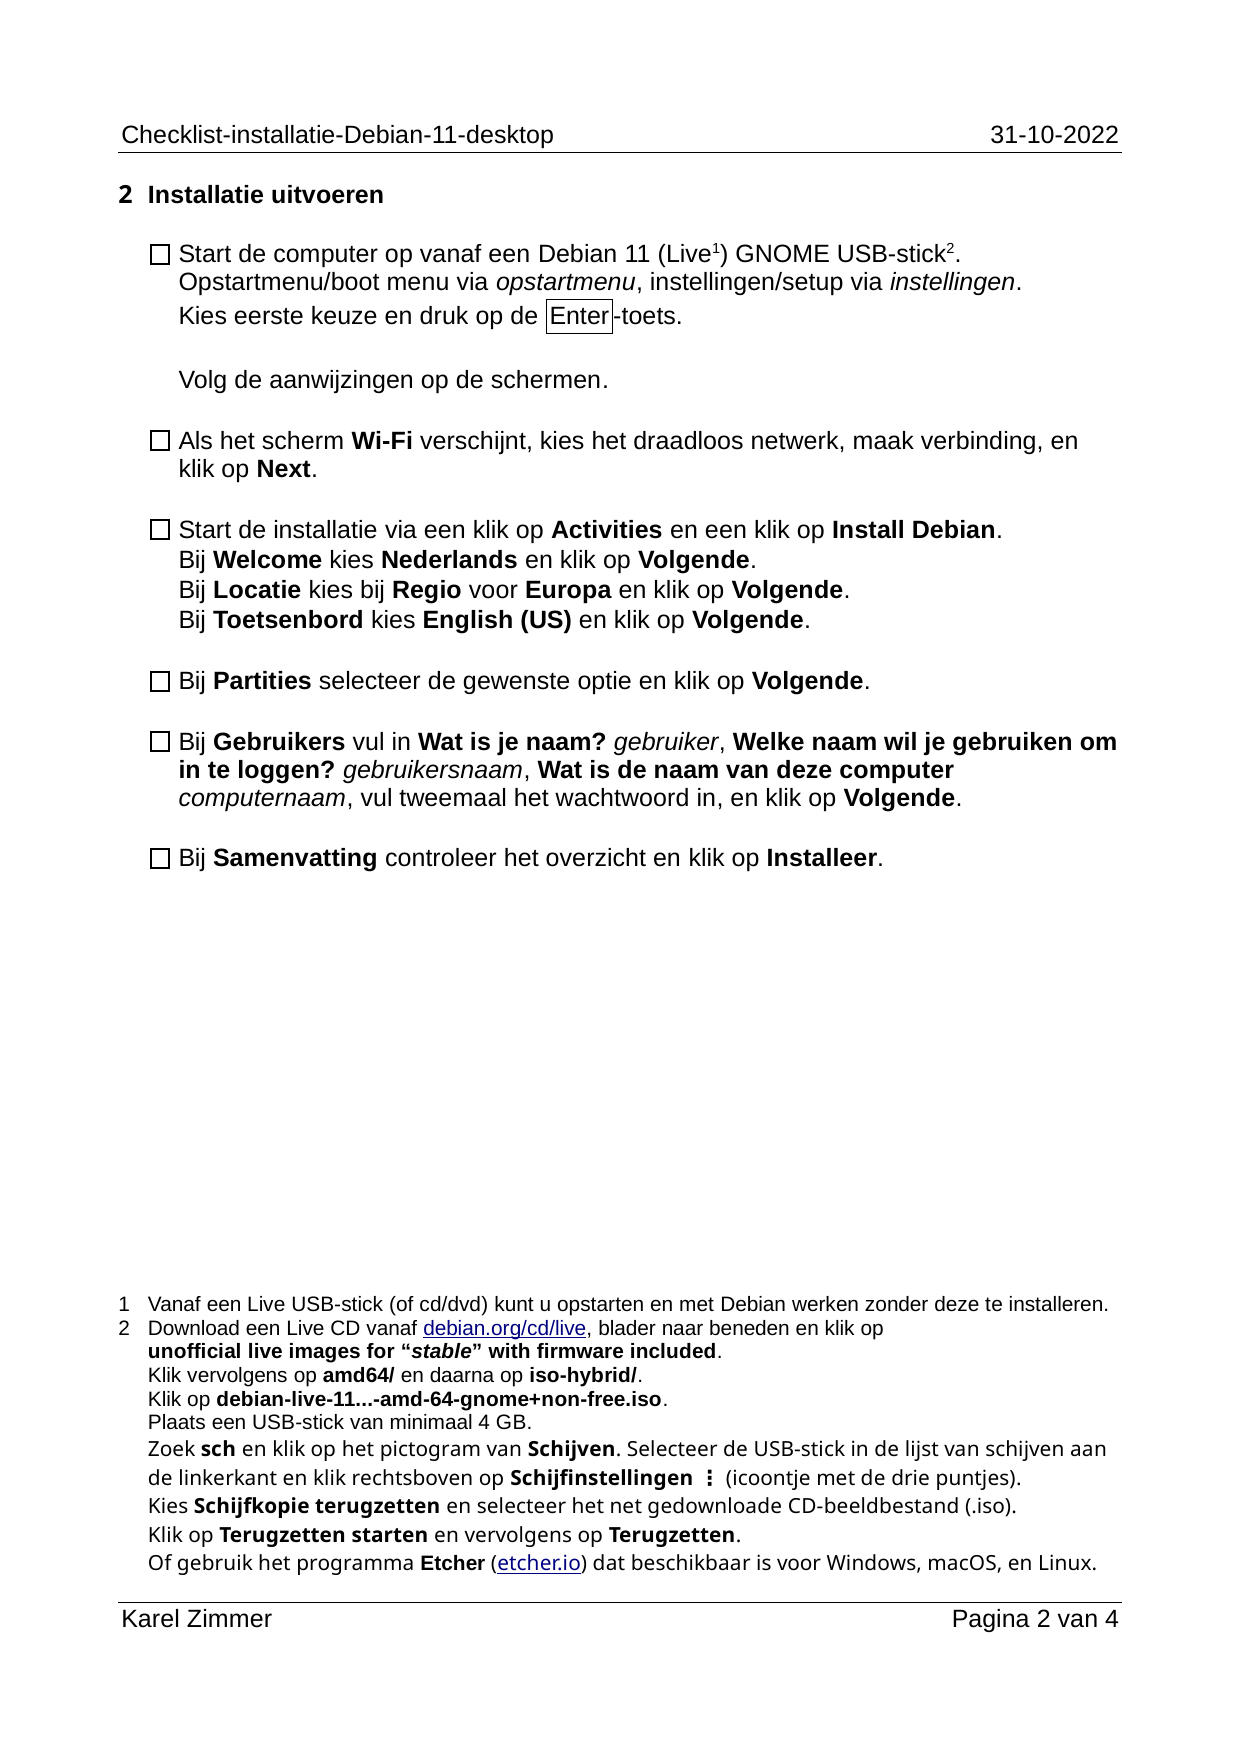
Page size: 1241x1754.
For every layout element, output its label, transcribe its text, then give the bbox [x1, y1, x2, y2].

table_cell [177, 636, 1121, 666]
table_cell [141, 727, 177, 813]
table_cell [141, 335, 177, 365]
table_cell [141, 666, 177, 696]
table_cell [141, 575, 177, 605]
table_cell Bij Gebruikers vul in Wat is je naam? gebruiker, Welke naam wil je gebruiken om in te loggen? gebruikersnaam, Wat is de naam van deze computer computernaam, vul tweemaal het wachtwoord in, en klik op Volgende. [177, 727, 1121, 813]
table_cell [141, 813, 177, 843]
table_cell [141, 395, 177, 426]
table_cell [177, 395, 1121, 426]
table_cell [177, 813, 1121, 843]
table_cell [141, 514, 177, 545]
table_cell [141, 365, 177, 395]
table_header Start de computer op vanaf een Debian 11 (Live) GNOME USB-stick. Opstartmenu/boot menu via opstartmenu, instellingen/setup via instellingen. [177, 239, 1121, 297]
table_cell Als het scherm Wi-Fi verschijnt, kies het draadloos netwerk, maak verbinding, en klik op Next. [177, 426, 1121, 484]
table_cell [177, 696, 1121, 727]
table_cell Bij Locatie kies bij Regio voor Europa en klik op Volgende. [177, 575, 1121, 605]
table_header [141, 239, 177, 297]
table_cell [141, 605, 177, 636]
table_cell [141, 545, 177, 575]
table_cell [141, 484, 177, 514]
table_cell [141, 426, 177, 484]
list Installatie uitvoeren [118, 177, 1122, 211]
table_cell Bij Partities selecteer de gewenste optie en klik op Volgende. [177, 666, 1121, 696]
table_cell [141, 696, 177, 727]
table_cell Start de installatie via een klik op Activities en een klik op Install Debian. [177, 514, 1121, 545]
table_cell Volg de aanwijzingen op de schermen. [177, 365, 1121, 395]
table_cell Kies eerste keuze en druk op de Enter-toets. [177, 298, 1121, 335]
table_cell [141, 843, 177, 873]
table_cell [141, 298, 177, 335]
table_cell Bij Samenvatting controleer het overzicht en klik op Installeer. [177, 843, 1121, 873]
table_cell [141, 636, 177, 666]
table_cell [177, 484, 1121, 514]
table_cell [177, 335, 1121, 365]
table_cell Bij Welcome kies Nederlands en klik op Volgende. [177, 545, 1121, 575]
table_cell Bij Toetsenbord kies English (US) en klik op Volgende. [177, 605, 1121, 636]
